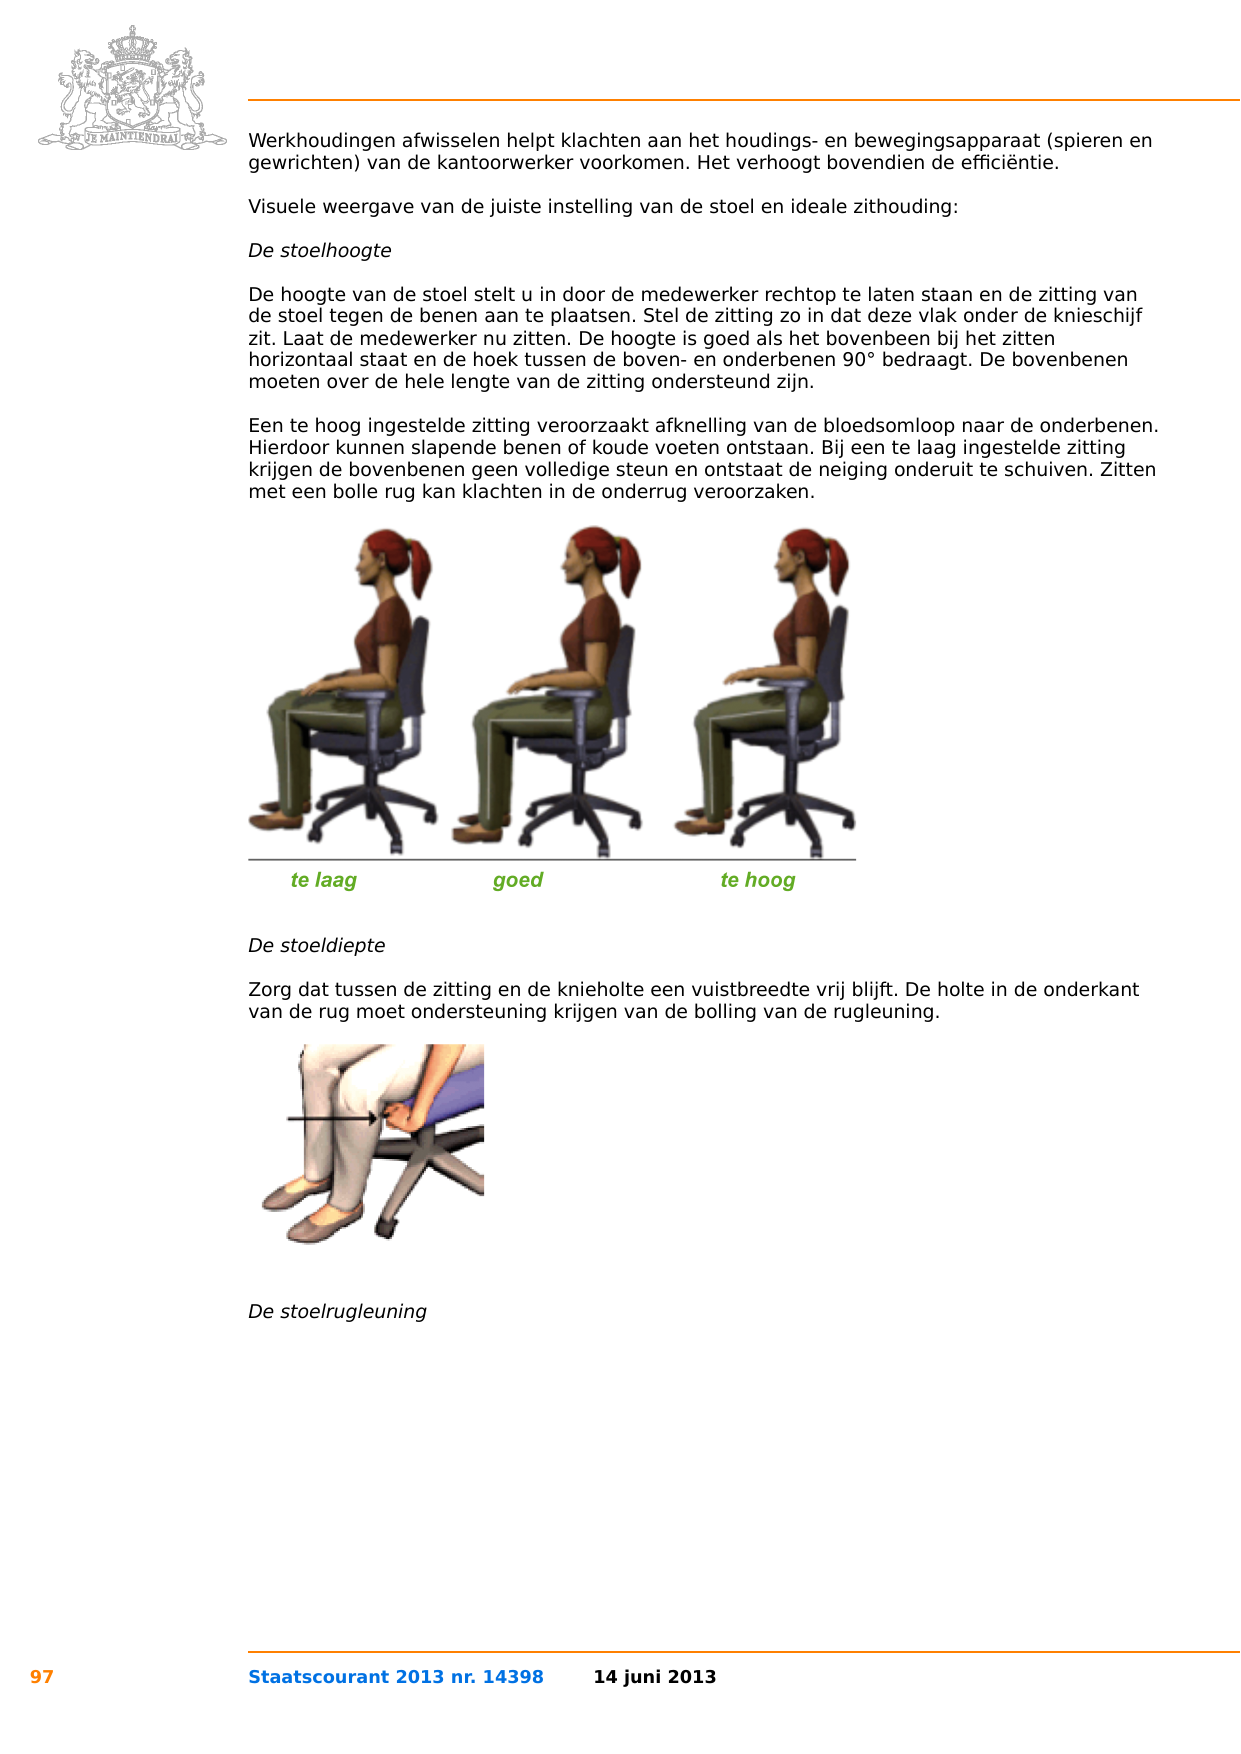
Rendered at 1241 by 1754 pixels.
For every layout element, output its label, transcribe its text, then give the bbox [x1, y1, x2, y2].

text De hoogte van de stoel stelt u in door de medewerker rechtop te laten staan en de zitting van de stoel tegen de benen aan te plaatsen. Stel de zitting zo in dat deze vlak onder de knieschijf zit. Laat de medewerker nu zitten. De hoogte is goed als het bovenbeen bij het zitten horizontaal staat en de hoek tussen de boven- en onderbenen 90° bedraagt. De bovenbenen moeten over de hele lengte van de zitting ondersteund zijn. [248, 283, 1163, 393]
text Een te hoog ingestelde zitting veroorzaakt afknelling van de bloedsomloop naar de onderbenen. Hierdoor kunnen slapende benen of koude voeten ontstaan. Bij een te laag ingestelde zitting krijgen de bovenbenen geen volledige steun en ontstaat de neiging onderuit te schuiven. Zitten met een bolle rug kan klachten in de onderrug veroorzaken. [248, 415, 1163, 503]
subtitle De stoelhoogte [248, 239, 1163, 262]
text Zorg dat tussen de zitting en de knieholte een vuistbreedte vrij blijft. De holte in de onderkant van de rug moet ondersteuning krijgen van de bolling van de rugleuning. [248, 979, 1163, 1023]
subtitle De stoeldiepte [248, 935, 1163, 957]
subtitle De stoelrugleuning [248, 1301, 1163, 1323]
text Werkhoudingen afwisselen helpt klachten aan het houdings- en bewegingsapparaat (spieren en gewrichten) van de kantoorwerker voorkomen. Het verhoogt bovendien de efficiëntie. [248, 130, 1163, 174]
text Visuele weergave van de juiste instelling van de stoel en ideale zithouding: [248, 196, 1163, 218]
picture [248, 1044, 485, 1258]
picture [248, 525, 857, 892]
picture [38, 25, 227, 150]
